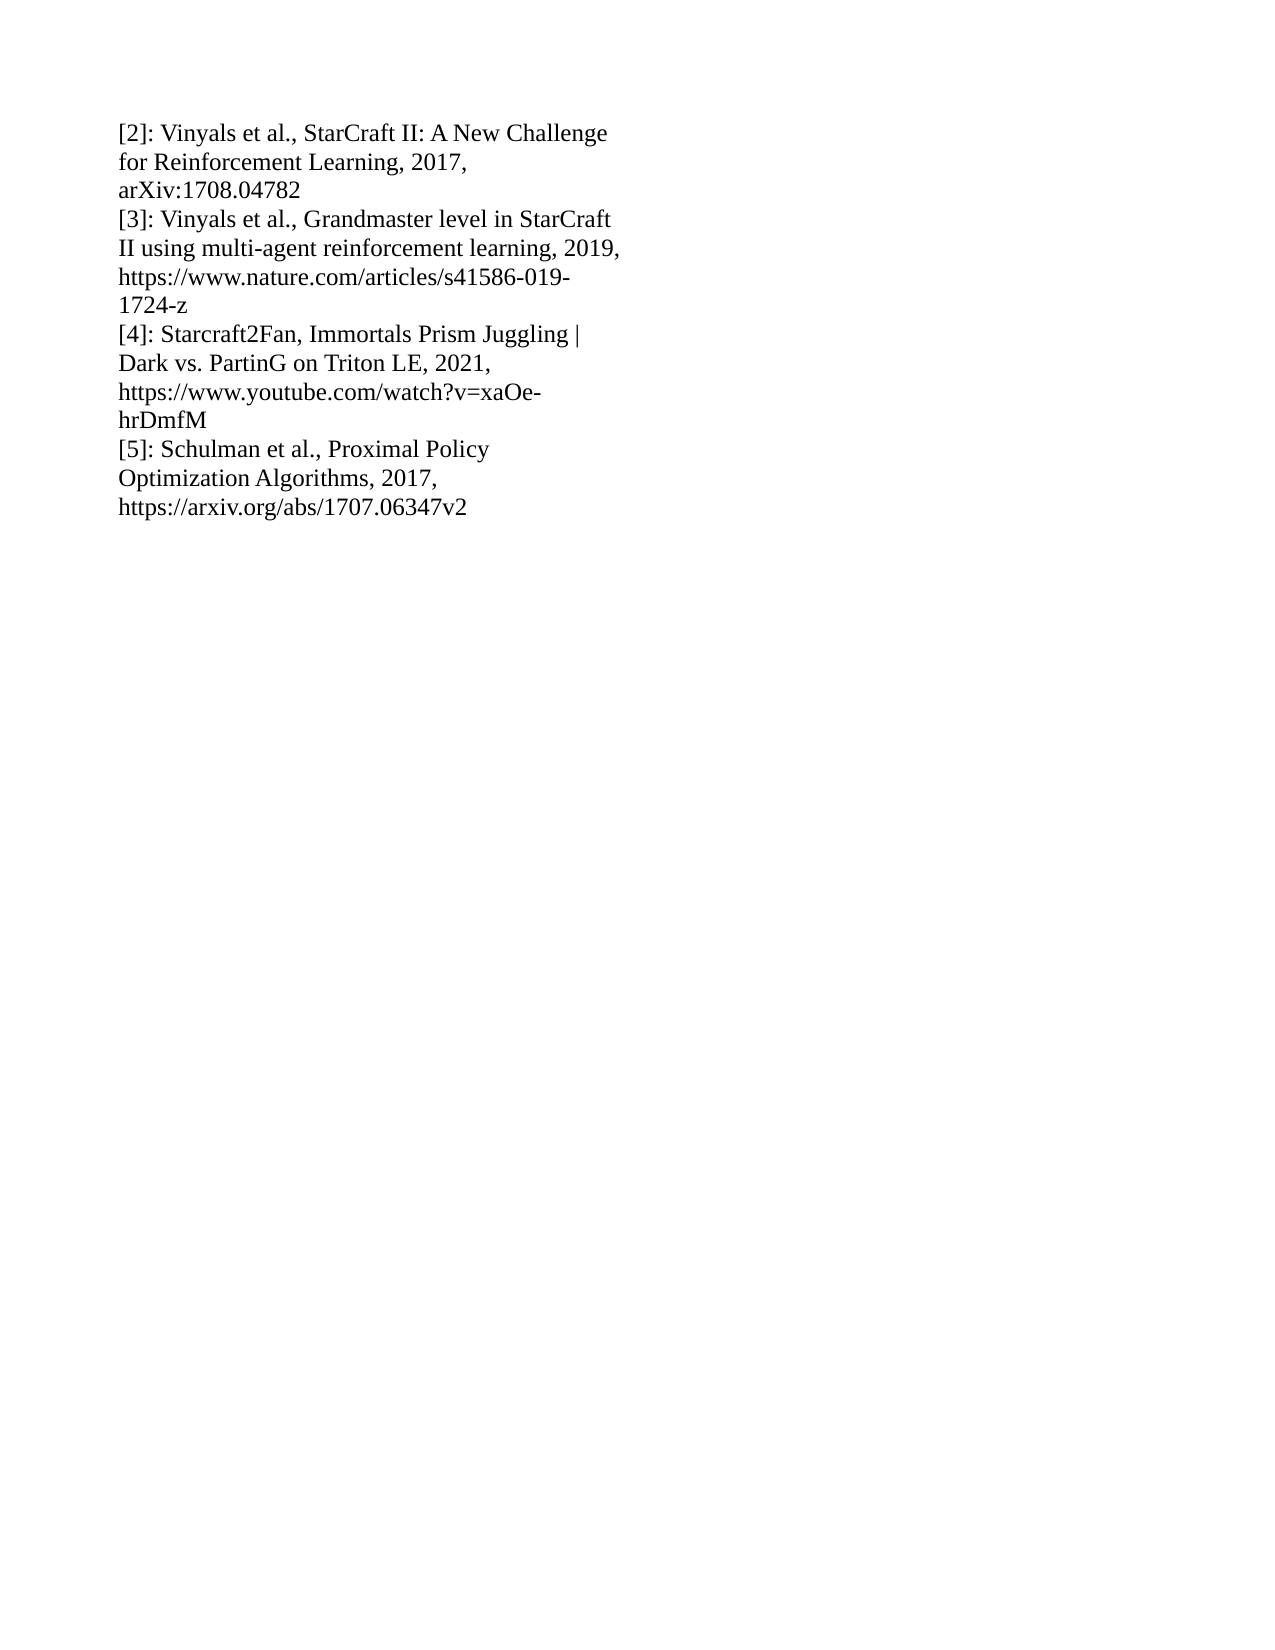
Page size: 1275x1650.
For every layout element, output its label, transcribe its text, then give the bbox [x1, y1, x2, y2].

text [2]: Vinyals et al., StarCraft II: A New Challenge for Reinforcement Learning, 2017, arXiv:1708.04782 [118, 118, 622, 204]
text [4]: Starcraft2Fan, Immortals Prism Juggling | Dark vs. PartinG on Triton LE, 2021, https://www.youtube.com/watch?v=xaOe-hrDmfM [118, 319, 622, 434]
text [5]: Schulman et al., Proximal Policy Optimization Algorithms, 2017, https://arxiv.org/abs/1707.06347v2 [118, 434, 622, 521]
text [3]: Vinyals et al., Grandmaster level in StarCraft II using multi-agent reinforcement learning, 2019, https://www.nature.com/articles/s41586-019-1724-z [118, 204, 622, 319]
